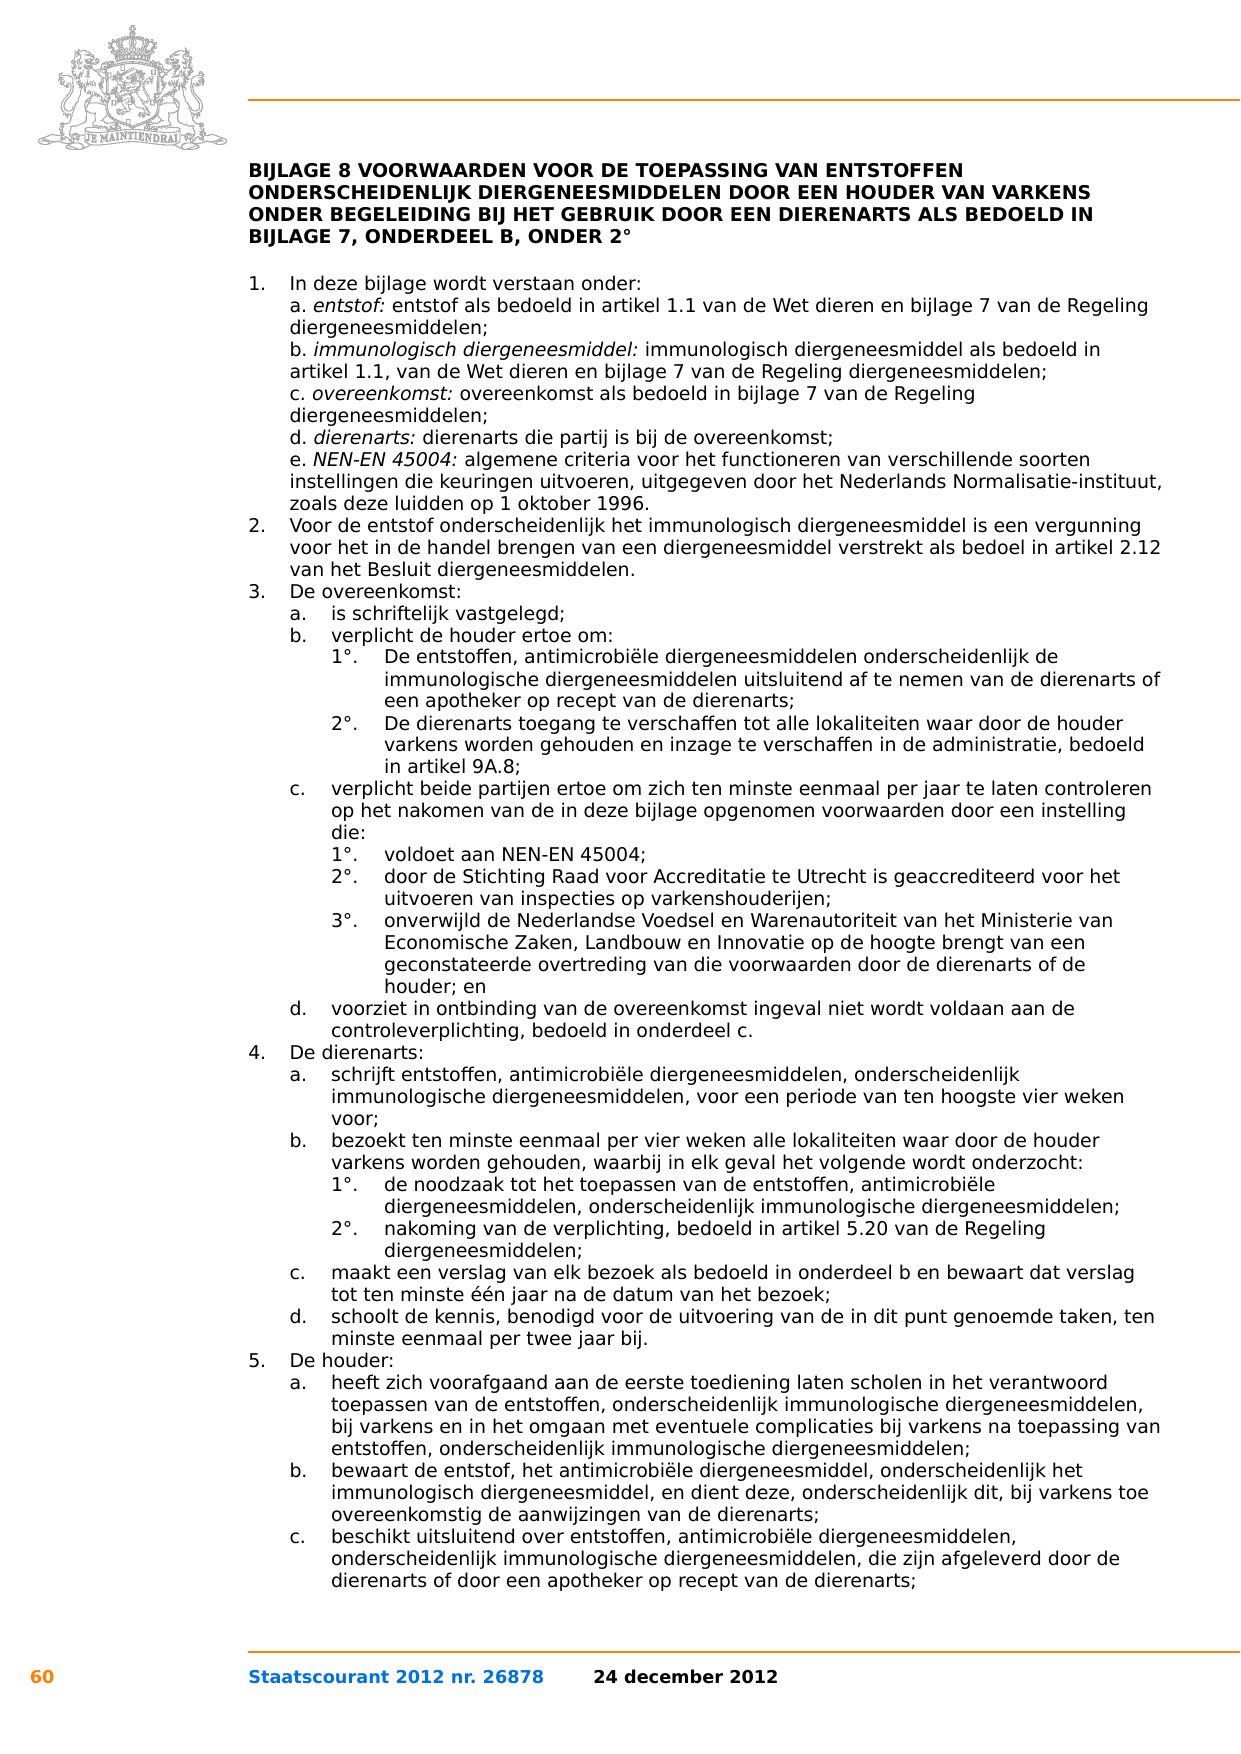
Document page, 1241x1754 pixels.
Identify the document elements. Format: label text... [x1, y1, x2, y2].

text 4. De dierenarts: [248, 1042, 1163, 1064]
text 2°. nakoming van de verplichting, bedoeld in artikel 5.20 van de Regeling diergeneesmiddelen; [331, 1218, 1163, 1262]
text c. overeenkomst: overeenkomst als bedoeld in bijlage 7 van de Regeling diergeneesmiddelen; [289, 383, 1163, 427]
text 1°. De entstoffen, antimicrobiële diergeneesmiddelen onderscheidenlijk de immunologische diergeneesmiddelen uitsluitend af te nemen van de dierenarts of een apotheker op recept van de dierenarts; [331, 646, 1163, 712]
text c. beschikt uitsluitend over entstoffen, antimicrobiële diergeneesmiddelen, onderscheidenlijk immunologische diergeneesmiddelen, die zijn afgeleverd door de dierenarts of door een apotheker op recept van de dierenarts; [289, 1526, 1163, 1592]
text 2°. De dierenarts toegang te verschaffen tot alle lokaliteiten waar door de houder varkens worden gehouden en inzage te verschaffen in de administratie, bedoeld in artikel 9A.8; [331, 712, 1163, 778]
text b. bezoekt ten minste eenmaal per vier weken alle lokaliteiten waar door de houder varkens worden gehouden, waarbij in elk geval het volgende wordt onderzocht: [289, 1130, 1163, 1174]
text 1°. voldoet aan NEN-EN 45004; [331, 844, 1163, 866]
text c. maakt een verslag van elk bezoek als bedoeld in onderdeel b en bewaart dat verslag tot ten minste één jaar na de datum van het bezoek; [289, 1262, 1163, 1306]
text b. bewaart de entstof, het antimicrobiële diergeneesmiddel, onderscheidenlijk het immunologisch diergeneesmiddel, en dient deze, onderscheidenlijk dit, bij varkens toe overeenkomstig de aanwijzingen van de dierenarts; [289, 1460, 1163, 1526]
text 2. Voor de entstof onderscheidenlijk het immunologisch diergeneesmiddel is een vergunning voor het in de handel brengen van een diergeneesmiddel verstrekt als bedoel in artikel 2.12 van het Besluit diergeneesmiddelen. [248, 514, 1163, 581]
text 3. De overeenkomst: [248, 581, 1163, 602]
text e. NEN-EN 45004: algemene criteria voor het functioneren van verschillende soorten instellingen die keuringen uitvoeren, uitgegeven door het Nederlands Normalisatie-instituut, zoals deze luidden op 1 oktober 1996. [289, 449, 1163, 514]
text 1. In deze bijlage wordt verstaan onder: [248, 273, 1163, 295]
text a. schrijft entstoffen, antimicrobiële diergeneesmiddelen, onderscheidenlijk immunologische diergeneesmiddelen, voor een periode van ten hoogste vier weken voor; [289, 1064, 1163, 1130]
text b. verplicht de houder ertoe om: [289, 624, 1163, 646]
picture [38, 25, 227, 150]
text 5. De houder: [248, 1350, 1163, 1372]
text a. is schriftelijk vastgelegd; [289, 602, 1163, 624]
text a. heeft zich voorafgaand aan de eerste toediening laten scholen in het verantwoord toepassen van de entstoffen, onderscheidenlijk immunologische diergeneesmiddelen, bij varkens en in het omgaan met eventuele complicaties bij varkens na toepassing van entstoffen, onderscheidenlijk immunologische diergeneesmiddelen; [289, 1372, 1163, 1460]
text 3°. onverwijld de Nederlandse Voedsel en Warenautoriteit van het Ministerie van Economische Zaken, Landbouw en Innovatie op de hoogte brengt van een geconstateerde overtreding van die voorwaarden door de dierenarts of de houder; en [331, 910, 1163, 998]
text d. voorziet in ontbinding van de overeenkomst ingeval niet wordt voldaan aan de controleverplichting, bedoeld in onderdeel c. [289, 998, 1163, 1042]
text c. verplicht beide partijen ertoe om zich ten minste eenmaal per jaar te laten controleren op het nakomen van de in deze bijlage opgenomen voorwaarden door een instelling die: [289, 778, 1163, 844]
text 1°. de noodzaak tot het toepassen van de entstoffen, antimicrobiële diergeneesmiddelen, onderscheidenlijk immunologische diergeneesmiddelen; [331, 1174, 1163, 1218]
text 2°. door de Stichting Raad voor Accreditatie te Utrecht is geaccrediteerd voor het uitvoeren van inspecties op varkenshouderijen; [331, 866, 1163, 910]
text a. entstof: entstof als bedoeld in artikel 1.1 van de Wet dieren en bijlage 7 van de Regeling diergeneesmiddelen; [289, 295, 1163, 339]
subtitle BIJLAGE 8 VOORWAARDEN VOOR DE TOEPASSING VAN ENTSTOFFEN ONDERSCHEIDENLIJK DIERGENEESMIDDELEN DOOR EEN HOUDER VAN VARKENS ONDER BEGELEIDING BIJ HET GEBRUIK DOOR EEN DIERENARTS ALS BEDOELD IN BIJLAGE 7, ONDERDEEL B, ONDER 2° [248, 160, 1163, 248]
text d. schoolt de kennis, benodigd voor de uitvoering van de in dit punt genoemde taken, ten minste eenmaal per twee jaar bij. [289, 1306, 1163, 1350]
text b. immunologisch diergeneesmiddel: immunologisch diergeneesmiddel als bedoeld in artikel 1.1, van de Wet dieren en bijlage 7 van de Regeling diergeneesmiddelen; [289, 339, 1163, 383]
text d. dierenarts: dierenarts die partij is bij de overeenkomst; [289, 427, 1163, 449]
